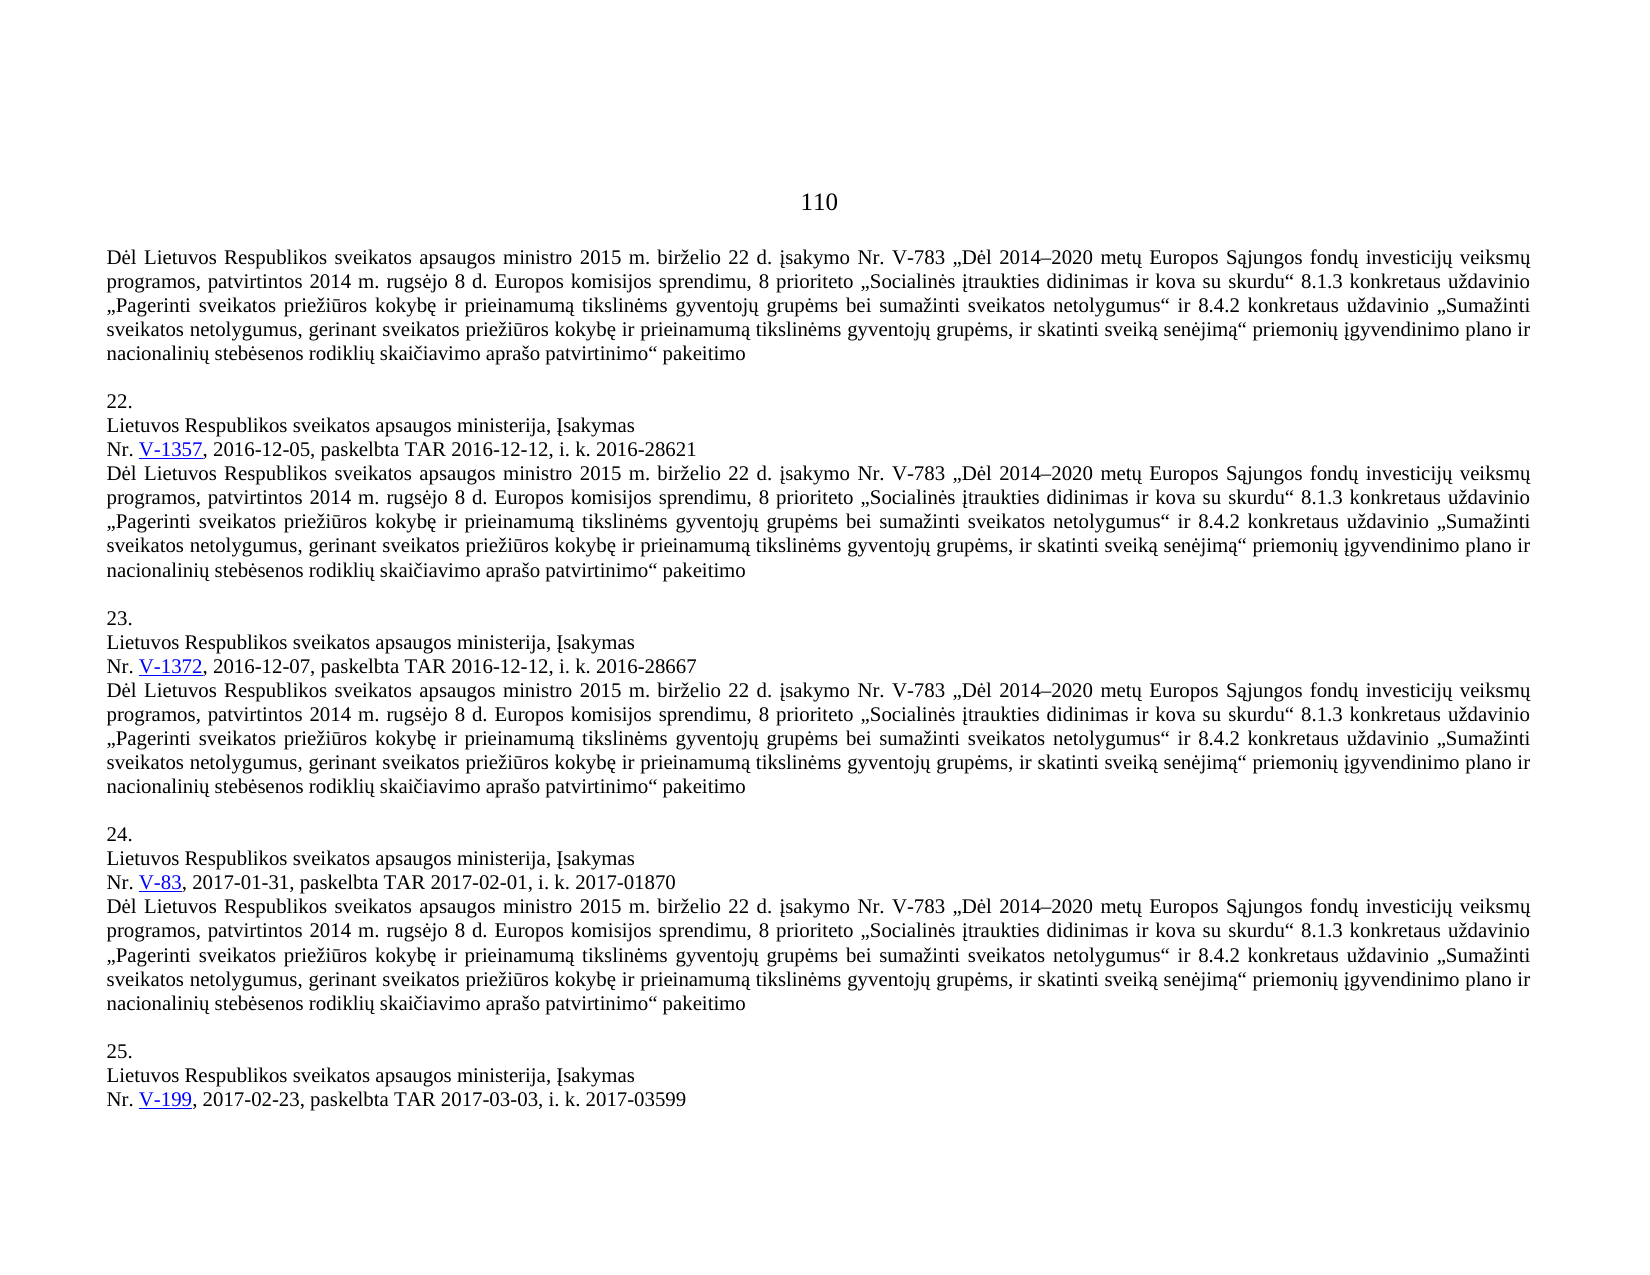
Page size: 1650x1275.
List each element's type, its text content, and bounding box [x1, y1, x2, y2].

text Dėl Lietuvos Respublikos sveikatos apsaugos ministro 2015 m. birželio 22 d. įsakymo Nr. V-783 „Dėl 2014–2020 metų Europos Sąjungos fondų investicijų veiksmų programos, patvirtintos 2014 m. rugsėjo 8 d. Europos komisijos sprendimu, 8 prioriteto „Socialinės įtraukties didinimas ir kova su skurdu“ 8.1.3 konkretaus uždavinio „Pagerinti sveikatos priežiūros kokybę ir prieinamumą tikslinėms gyventojų grupėms bei sumažinti sveikatos netolygumus“ ir 8.4.2 konkretaus uždavinio „Sumažinti sveikatos netolygumus, gerinant sveikatos priežiūros kokybę ir prieinamumą tikslinėms gyventojų grupėms, ir skatinti sveiką senėjimą“ priemonių įgyvendinimo plano ir nacionalinių stebėsenos rodiklių skaičiavimo aprašo patvirtinimo“ pakeitimo [106, 894, 1532, 1015]
text Nr. V-199, 2017-02-23, paskelbta TAR 2017-03-03, i. k. 2017-03599 [106, 1087, 1532, 1111]
text 23. [106, 606, 1532, 630]
text Dėl Lietuvos Respublikos sveikatos apsaugos ministro 2015 m. birželio 22 d. įsakymo Nr. V-783 „Dėl 2014–2020 metų Europos Sąjungos fondų investicijų veiksmų programos, patvirtintos 2014 m. rugsėjo 8 d. Europos komisijos sprendimu, 8 prioriteto „Socialinės įtraukties didinimas ir kova su skurdu“ 8.1.3 konkretaus uždavinio „Pagerinti sveikatos priežiūros kokybę ir prieinamumą tikslinėms gyventojų grupėms bei sumažinti sveikatos netolygumus“ ir 8.4.2 konkretaus uždavinio „Sumažinti sveikatos netolygumus, gerinant sveikatos priežiūros kokybę ir prieinamumą tikslinėms gyventojų grupėms, ir skatinti sveiką senėjimą“ priemonių įgyvendinimo plano ir nacionalinių stebėsenos rodiklių skaičiavimo aprašo patvirtinimo“ pakeitimo [106, 678, 1532, 798]
text Lietuvos Respublikos sveikatos apsaugos ministerija, Įsakymas [106, 630, 1532, 654]
text Nr. V-83, 2017-01-31, paskelbta TAR 2017-02-01, i. k. 2017-01870 [106, 870, 1532, 894]
text Dėl Lietuvos Respublikos sveikatos apsaugos ministro 2015 m. birželio 22 d. įsakymo Nr. V-783 „Dėl 2014–2020 metų Europos Sąjungos fondų investicijų veiksmų programos, patvirtintos 2014 m. rugsėjo 8 d. Europos komisijos sprendimu, 8 prioriteto „Socialinės įtraukties didinimas ir kova su skurdu“ 8.1.3 konkretaus uždavinio „Pagerinti sveikatos priežiūros kokybę ir prieinamumą tikslinėms gyventojų grupėms bei sumažinti sveikatos netolygumus“ ir 8.4.2 konkretaus uždavinio „Sumažinti sveikatos netolygumus, gerinant sveikatos priežiūros kokybę ir prieinamumą tikslinėms gyventojų grupėms, ir skatinti sveiką senėjimą“ priemonių įgyvendinimo plano ir nacionalinių stebėsenos rodiklių skaičiavimo aprašo patvirtinimo“ pakeitimo [106, 245, 1532, 365]
text 25. [106, 1039, 1532, 1063]
text Lietuvos Respublikos sveikatos apsaugos ministerija, Įsakymas [106, 413, 1532, 437]
text Nr. V-1357, 2016-12-05, paskelbta TAR 2016-12-12, i. k. 2016-28621 [106, 437, 1532, 461]
text Lietuvos Respublikos sveikatos apsaugos ministerija, Įsakymas [106, 1063, 1532, 1087]
text Lietuvos Respublikos sveikatos apsaugos ministerija, Įsakymas [106, 846, 1532, 870]
text 24. [106, 822, 1532, 846]
text 22. [106, 389, 1532, 413]
text Dėl Lietuvos Respublikos sveikatos apsaugos ministro 2015 m. birželio 22 d. įsakymo Nr. V-783 „Dėl 2014–2020 metų Europos Sąjungos fondų investicijų veiksmų programos, patvirtintos 2014 m. rugsėjo 8 d. Europos komisijos sprendimu, 8 prioriteto „Socialinės įtraukties didinimas ir kova su skurdu“ 8.1.3 konkretaus uždavinio „Pagerinti sveikatos priežiūros kokybę ir prieinamumą tikslinėms gyventojų grupėms bei sumažinti sveikatos netolygumus“ ir 8.4.2 konkretaus uždavinio „Sumažinti sveikatos netolygumus, gerinant sveikatos priežiūros kokybę ir prieinamumą tikslinėms gyventojų grupėms, ir skatinti sveiką senėjimą“ priemonių įgyvendinimo plano ir nacionalinių stebėsenos rodiklių skaičiavimo aprašo patvirtinimo“ pakeitimo [106, 461, 1532, 582]
text Nr. V-1372, 2016-12-07, paskelbta TAR 2016-12-12, i. k. 2016-28667 [106, 654, 1532, 678]
